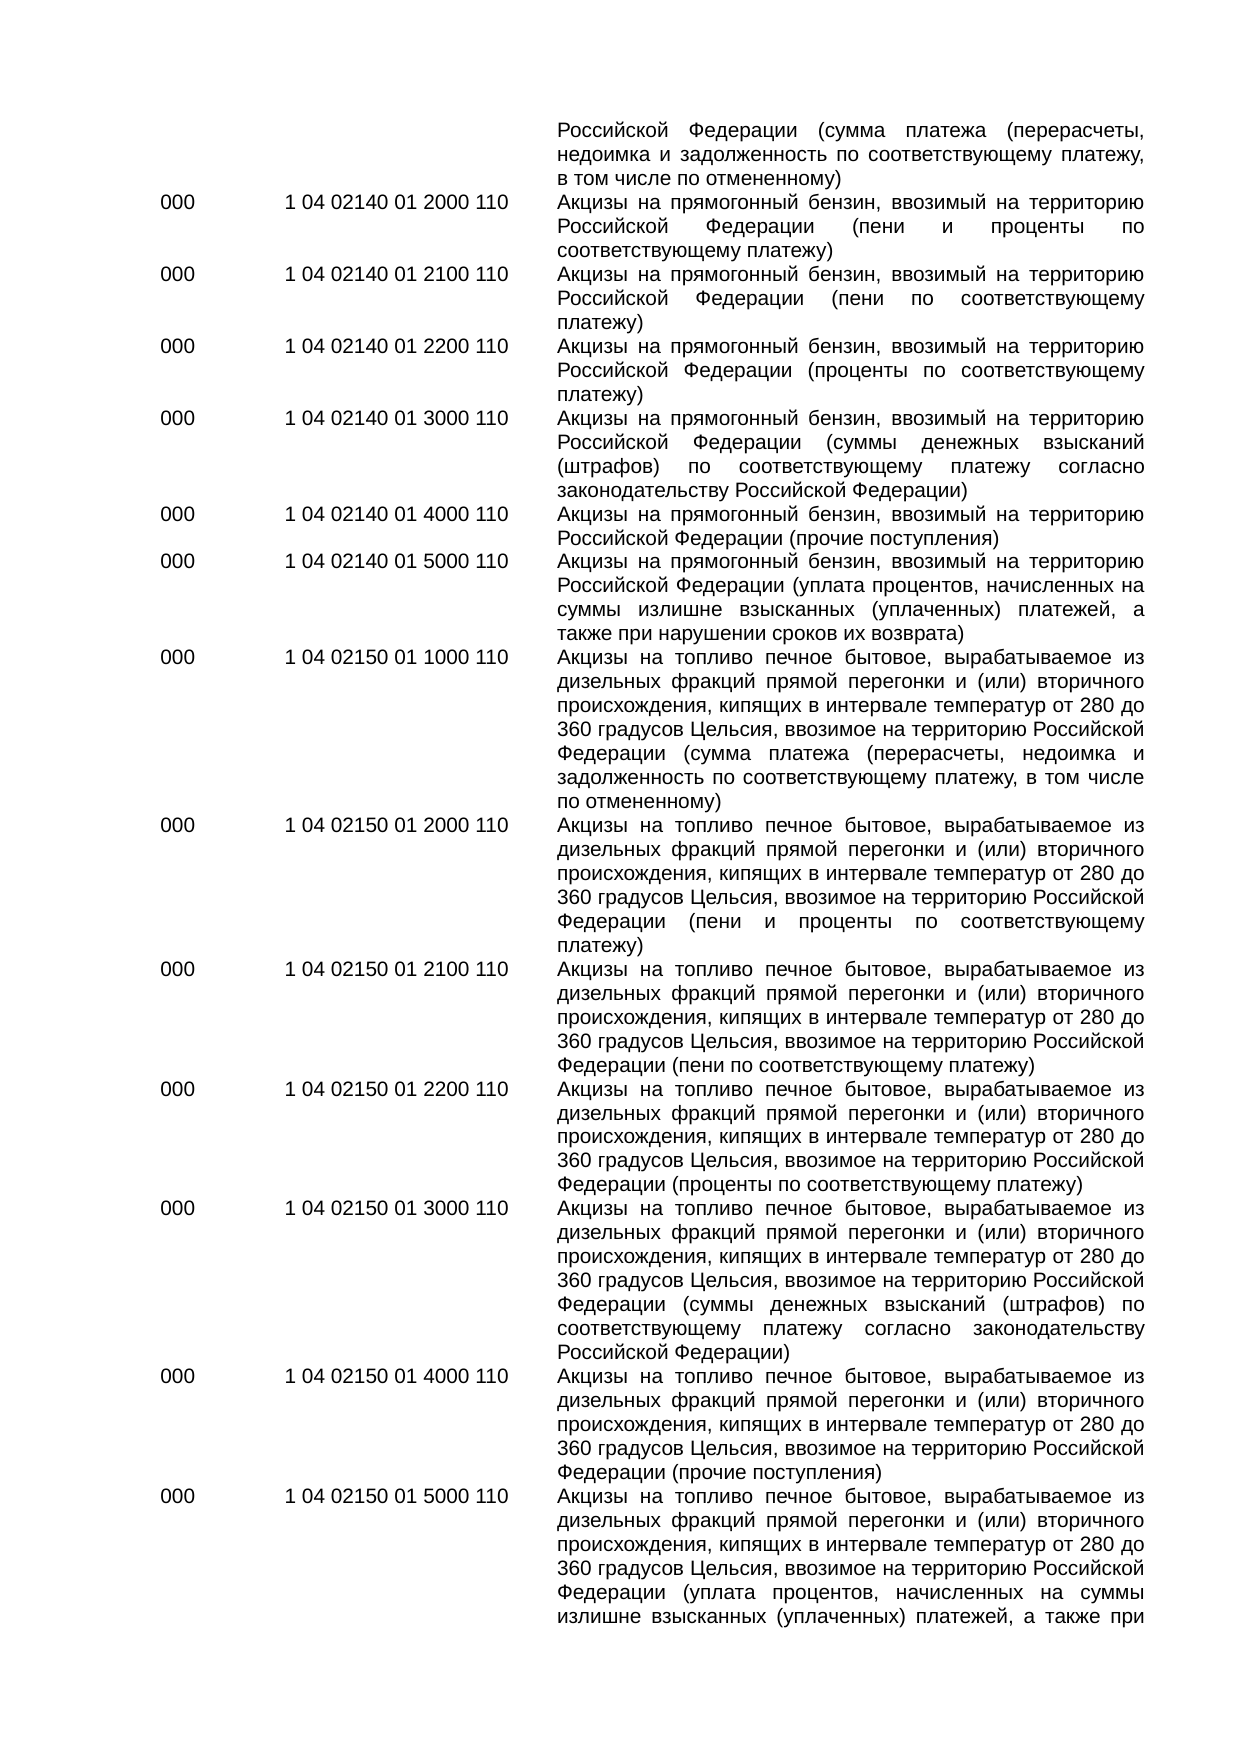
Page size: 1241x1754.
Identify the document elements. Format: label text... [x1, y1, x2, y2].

table_cell 000 [118, 334, 237, 406]
table_cell 000 [118, 501, 237, 549]
table_cell 1 04 02150 01 3000 110 [237, 1196, 556, 1364]
table_cell Акцизы на прямогонный бензин, ввозимый на территорию Российской Федерации (уплата процентов, начисленных на суммы излишне взысканных (уплаченных) платежей, а также при нарушении сроков их возврата) [556, 549, 1146, 645]
table_cell 1 04 02150 01 2000 110 [237, 813, 556, 957]
table_cell 1 04 02140 01 4000 110 [237, 501, 556, 549]
table_cell Акцизы на топливо печное бытовое, вырабатываемое из дизельных фракций прямой перегонки и (или) вторичного происхождения, кипящих в интервале температур от 280 до 360 градусов Цельсия, ввозимое на территорию Российской Федерации (пени и проценты по соответствующему платежу) [556, 813, 1146, 957]
table_cell Акцизы на прямогонный бензин, ввозимый на территорию Российской Федерации (пени и проценты по соответствующему платежу) [556, 190, 1146, 262]
table_cell 000 [118, 406, 237, 501]
table_cell 1 04 02140 01 5000 110 [237, 549, 556, 645]
table_cell Акцизы на топливо печное бытовое, вырабатываемое из дизельных фракций прямой перегонки и (или) вторичного происхождения, кипящих в интервале температур от 280 до 360 градусов Цельсия, ввозимое на территорию Российской Федерации (сумма платежа (перерасчеты, недоимка и задолженность по соответствующему платежу, в том числе по отмененному) [556, 645, 1146, 813]
table_cell 000 [118, 1076, 237, 1196]
table_cell 1 04 02150 01 2100 110 [237, 957, 556, 1076]
table_cell Российской Федерации (сумма платежа (перерасчеты, недоимка и задолженность по соответствующему платежу, в том числе по отмененному) [556, 118, 1146, 190]
table_cell Акцизы на топливо печное бытовое, вырабатываемое из дизельных фракций прямой перегонки и (или) вторичного происхождения, кипящих в интервале температур от 280 до 360 градусов Цельсия, ввозимое на территорию Российской Федерации (пени по соответствующему платежу) [556, 957, 1146, 1076]
table_cell [118, 118, 237, 190]
table_cell 1 04 02150 01 5000 110 [237, 1484, 556, 1627]
table_cell 1 04 02150 01 2200 110 [237, 1076, 556, 1196]
table_cell 000 [118, 1484, 237, 1627]
table_cell Акцизы на прямогонный бензин, ввозимый на территорию Российской Федерации (проценты по соответствующему платежу) [556, 334, 1146, 406]
table_cell 1 04 02150 01 1000 110 [237, 645, 556, 813]
table_cell 1 04 02150 01 4000 110 [237, 1364, 556, 1484]
table_cell Акцизы на прямогонный бензин, ввозимый на территорию Российской Федерации (пени по соответствующему платежу) [556, 262, 1146, 334]
table_cell 000 [118, 957, 237, 1076]
table_cell Акцизы на топливо печное бытовое, вырабатываемое из дизельных фракций прямой перегонки и (или) вторичного происхождения, кипящих в интервале температур от 280 до 360 градусов Цельсия, ввозимое на территорию Российской Федерации (суммы денежных взысканий (штрафов) по соответствующему платежу согласно законодательству Российской Федерации) [556, 1196, 1146, 1364]
table_cell 000 [118, 190, 237, 262]
table_cell 000 [118, 1364, 237, 1484]
table_cell 000 [118, 1196, 237, 1364]
table_cell 1 04 02140 01 2200 110 [237, 334, 556, 406]
table_cell Акцизы на прямогонный бензин, ввозимый на территорию Российской Федерации (суммы денежных взысканий (штрафов) по соответствующему платежу согласно законодательству Российской Федерации) [556, 406, 1146, 501]
table_cell 1 04 02140 01 2000 110 [237, 190, 556, 262]
table_cell Акцизы на топливо печное бытовое, вырабатываемое из дизельных фракций прямой перегонки и (или) вторичного происхождения, кипящих в интервале температур от 280 до 360 градусов Цельсия, ввозимое на территорию Российской Федерации (уплата процентов, начисленных на суммы излишне взысканных (уплаченных) платежей, а также при [556, 1484, 1146, 1627]
table_cell [237, 118, 556, 190]
table_cell 000 [118, 549, 237, 645]
table_cell 000 [118, 262, 237, 334]
table_cell 1 04 02140 01 2100 110 [237, 262, 556, 334]
table_cell 000 [118, 813, 237, 957]
table_cell Акцизы на топливо печное бытовое, вырабатываемое из дизельных фракций прямой перегонки и (или) вторичного происхождения, кипящих в интервале температур от 280 до 360 градусов Цельсия, ввозимое на территорию Российской Федерации (проценты по соответствующему платежу) [556, 1076, 1146, 1196]
table_cell 1 04 02140 01 3000 110 [237, 406, 556, 501]
table_cell Акцизы на прямогонный бензин, ввозимый на территорию Российской Федерации (прочие поступления) [556, 501, 1146, 549]
table_cell Акцизы на топливо печное бытовое, вырабатываемое из дизельных фракций прямой перегонки и (или) вторичного происхождения, кипящих в интервале температур от 280 до 360 градусов Цельсия, ввозимое на территорию Российской Федерации (прочие поступления) [556, 1364, 1146, 1484]
table_cell 000 [118, 645, 237, 813]
